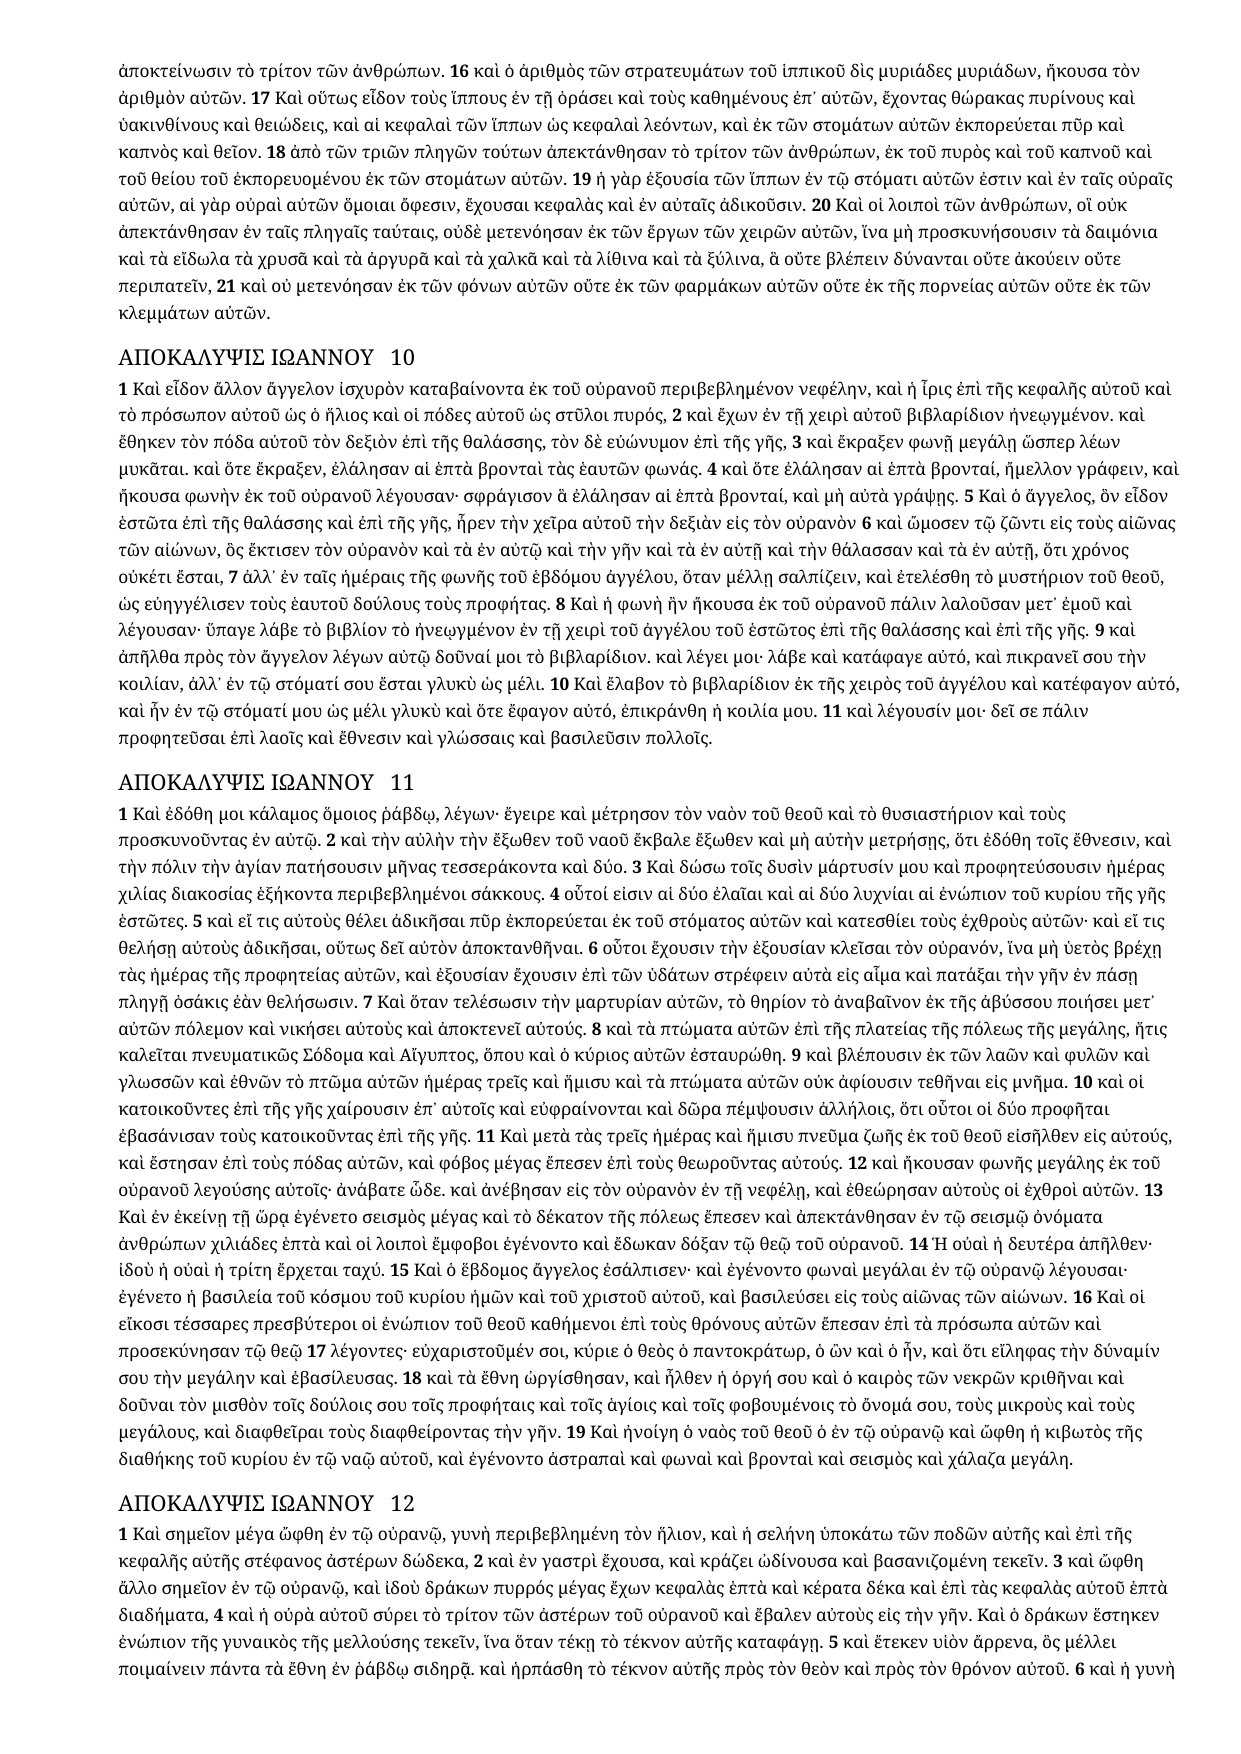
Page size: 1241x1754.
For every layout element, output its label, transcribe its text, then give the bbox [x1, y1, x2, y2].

text ΑΠΟΚΑΛΥΨΙΣ ΙΩΑΝΝΟΥ 10 [118, 342, 1181, 372]
text ἀποκτείνωσιν τὸ τρίτον τῶν ἀνθρώπων. 16 καὶ ὁ ἀριθμὸς τῶν στρατευμάτων τοῦ ἱππικοῦ δὶς μυριάδες μυριάδων, ἤκουσα τὸν ἀριθμὸν αὐτῶν. 17 Καὶ οὕτως εἶδον τοὺς ἵππους ἐν τῇ ὁράσει καὶ τοὺς καθημένους ἐπ᾽ αὐτῶν, ἔχοντας θώρακας πυρίνους καὶ ὑακινθίνους καὶ θειώδεις, καὶ αἱ κεφαλαὶ τῶν ἵππων ὡς κεφαλαὶ λεόντων, καὶ ἐκ τῶν στομάτων αὐτῶν ἐκπορεύεται πῦρ καὶ καπνὸς καὶ θεῖον. 18 ἀπὸ τῶν τριῶν πληγῶν τούτων ἀπεκτάνθησαν τὸ τρίτον τῶν ἀνθρώπων, ἐκ τοῦ πυρὸς καὶ τοῦ καπνοῦ καὶ τοῦ θείου τοῦ ἐκπορευομένου ἐκ τῶν στομάτων αὐτῶν. 19 ἡ γὰρ ἐξουσία τῶν ἵππων ἐν τῷ στόματι αὐτῶν ἐστιν καὶ ἐν ταῖς οὐραῖς αὐτῶν, αἱ γὰρ οὐραὶ αὐτῶν ὅμοιαι ὄφεσιν, ἔχουσαι κεφαλὰς καὶ ἐν αὐταῖς ἀδικοῦσιν. 20 Καὶ οἱ λοιποὶ τῶν ἀνθρώπων, οἳ οὐκ ἀπεκτάνθησαν ἐν ταῖς πληγαῖς ταύταις, οὐδὲ μετενόησαν ἐκ τῶν ἔργων τῶν χειρῶν αὐτῶν, ἵνα μὴ προσκυνήσουσιν τὰ δαιμόνια καὶ τὰ εἴδωλα τὰ χρυσᾶ καὶ τὰ ἀργυρᾶ καὶ τὰ χαλκᾶ καὶ τὰ λίθινα καὶ τὰ ξύλινα, ἃ οὔτε βλέπειν δύνανται οὔτε ἀκούειν οὔτε περιπατεῖν, 21 καὶ οὐ μετενόησαν ἐκ τῶν φόνων αὐτῶν οὔτε ἐκ τῶν φαρμάκων αὐτῶν οὔτε ἐκ τῆς πορνείας αὐτῶν οὔτε ἐκ τῶν κλεμμάτων αὐτῶν. [118, 59, 1181, 324]
text 1 Καὶ εἶδον ἄλλον ἄγγελον ἰσχυρὸν καταβαίνοντα ἐκ τοῦ οὐρανοῦ περιβεβλημένον νεφέλην, καὶ ἡ ἶρις ἐπὶ τῆς κεφαλῆς αὐτοῦ καὶ τὸ πρόσωπον αὐτοῦ ὡς ὁ ἥλιος καὶ οἱ πόδες αὐτοῦ ὡς στῦλοι πυρός, 2 καὶ ἔχων ἐν τῇ χειρὶ αὐτοῦ βιβλαρίδιον ἠνεῳγμένον. καὶ ἔθηκεν τὸν πόδα αὐτοῦ τὸν δεξιὸν ἐπὶ τῆς θαλάσσης, τὸν δὲ εὐώνυμον ἐπὶ τῆς γῆς, 3 καὶ ἔκραξεν φωνῇ μεγάλῃ ὥσπερ λέων μυκᾶται. καὶ ὅτε ἔκραξεν, ἐλάλησαν αἱ ἑπτὰ βρονταὶ τὰς ἑαυτῶν φωνάς. 4 καὶ ὅτε ἐλάλησαν αἱ ἑπτὰ βρονταί, ἤμελλον γράφειν, καὶ ἤκουσα φωνὴν ἐκ τοῦ οὐρανοῦ λέγουσαν· σφράγισον ἃ ἐλάλησαν αἱ ἑπτὰ βρονταί, καὶ μὴ αὐτὰ γράψῃς. 5 Καὶ ὁ ἄγγελος, ὃν εἶδον ἑστῶτα ἐπὶ τῆς θαλάσσης καὶ ἐπὶ τῆς γῆς, ἦρεν τὴν χεῖρα αὐτοῦ τὴν δεξιὰν εἰς τὸν οὐρανὸν 6 καὶ ὤμοσεν τῷ ζῶντι εἰς τοὺς αἰῶνας τῶν αἰώνων, ὃς ἔκτισεν τὸν οὐρανὸν καὶ τὰ ἐν αὐτῷ καὶ τὴν γῆν καὶ τὰ ἐν αὐτῇ καὶ τὴν θάλασσαν καὶ τὰ ἐν αὐτῇ, ὅτι χρόνος οὐκέτι ἔσται, 7 ἀλλ᾽ ἐν ταῖς ἡμέραις τῆς φωνῆς τοῦ ἑβδόμου ἀγγέλου, ὅταν μέλλῃ σαλπίζειν, καὶ ἐτελέσθη τὸ μυστήριον τοῦ θεοῦ, ὡς εὐηγγέλισεν τοὺς ἑαυτοῦ δούλους τοὺς προφήτας. 8 Καὶ ἡ φωνὴ ἣν ἤκουσα ἐκ τοῦ οὐρανοῦ πάλιν λαλοῦσαν μετ᾽ ἐμοῦ καὶ λέγουσαν· ὕπαγε λάβε τὸ βιβλίον τὸ ἠνεῳγμένον ἐν τῇ χειρὶ τοῦ ἀγγέλου τοῦ ἑστῶτος ἐπὶ τῆς θαλάσσης καὶ ἐπὶ τῆς γῆς. 9 καὶ ἀπῆλθα πρὸς τὸν ἄγγελον λέγων αὐτῷ δοῦναί μοι τὸ βιβλαρίδιον. καὶ λέγει μοι· λάβε καὶ κατάφαγε αὐτό, καὶ πικρανεῖ σου τὴν κοιλίαν, ἀλλ᾽ ἐν τῷ στόματί σου ἔσται γλυκὺ ὡς μέλι. 10 Καὶ ἔλαβον τὸ βιβλαρίδιον ἐκ τῆς χειρὸς τοῦ ἀγγέλου καὶ κατέφαγον αὐτό, καὶ ἦν ἐν τῷ στόματί μου ὡς μέλι γλυκὺ καὶ ὅτε ἔφαγον αὐτό, ἐπικράνθη ἡ κοιλία μου. 11 καὶ λέγουσίν μοι· δεῖ σε πάλιν προφητεῦσαι ἐπὶ λαοῖς καὶ ἔθνεσιν καὶ γλώσσαις καὶ βασιλεῦσιν πολλοῖς. [118, 377, 1181, 749]
text 1 Καὶ ἐδόθη μοι κάλαμος ὅμοιος ῥάβδῳ, λέγων· ἔγειρε καὶ μέτρησον τὸν ναὸν τοῦ θεοῦ καὶ τὸ θυσιαστήριον καὶ τοὺς προσκυνοῦντας ἐν αὐτῷ. 2 καὶ τὴν αὐλὴν τὴν ἔξωθεν τοῦ ναοῦ ἔκβαλε ἔξωθεν καὶ μὴ αὐτὴν μετρήσῃς, ὅτι ἐδόθη τοῖς ἔθνεσιν, καὶ τὴν πόλιν τὴν ἁγίαν πατήσουσιν μῆνας τεσσεράκοντα καὶ δύο. 3 Καὶ δώσω τοῖς δυσὶν μάρτυσίν μου καὶ προφητεύσουσιν ἡμέρας χιλίας διακοσίας ἑξήκοντα περιβεβλημένοι σάκκους. 4 οὗτοί εἰσιν αἱ δύο ἐλαῖαι καὶ αἱ δύο λυχνίαι αἱ ἐνώπιον τοῦ κυρίου τῆς γῆς ἑστῶτες. 5 καὶ εἴ τις αὐτοὺς θέλει ἀδικῆσαι πῦρ ἐκπορεύεται ἐκ τοῦ στόματος αὐτῶν καὶ κατεσθίει τοὺς ἐχθροὺς αὐτῶν· καὶ εἴ τις θελήσῃ αὐτοὺς ἀδικῆσαι, οὕτως δεῖ αὐτὸν ἀποκτανθῆναι. 6 οὗτοι ἔχουσιν τὴν ἐξουσίαν κλεῖσαι τὸν οὐρανόν, ἵνα μὴ ὑετὸς βρέχῃ τὰς ἡμέρας τῆς προφητείας αὐτῶν, καὶ ἐξουσίαν ἔχουσιν ἐπὶ τῶν ὑδάτων στρέφειν αὐτὰ εἰς αἷμα καὶ πατάξαι τὴν γῆν ἐν πάσῃ πληγῇ ὁσάκις ἐὰν θελήσωσιν. 7 Καὶ ὅταν τελέσωσιν τὴν μαρτυρίαν αὐτῶν, τὸ θηρίον τὸ ἀναβαῖνον ἐκ τῆς ἀβύσσου ποιήσει μετ᾽ αὐτῶν πόλεμον καὶ νικήσει αὐτοὺς καὶ ἀποκτενεῖ αὐτούς. 8 καὶ τὰ πτώματα αὐτῶν ἐπὶ τῆς πλατείας τῆς πόλεως τῆς μεγάλης, ἥτις καλεῖται πνευματικῶς Σόδομα καὶ Αἴγυπτος, ὅπου καὶ ὁ κύριος αὐτῶν ἐσταυρώθη. 9 καὶ βλέπουσιν ἐκ τῶν λαῶν καὶ φυλῶν καὶ γλωσσῶν καὶ ἐθνῶν τὸ πτῶμα αὐτῶν ἡμέρας τρεῖς καὶ ἥμισυ καὶ τὰ πτώματα αὐτῶν οὐκ ἀφίουσιν τεθῆναι εἰς μνῆμα. 10 καὶ οἱ κατοικοῦντες ἐπὶ τῆς γῆς χαίρουσιν ἐπ᾽ αὐτοῖς καὶ εὐφραίνονται καὶ δῶρα πέμψουσιν ἀλλήλοις, ὅτι οὗτοι οἱ δύο προφῆται ἐβασάνισαν τοὺς κατοικοῦντας ἐπὶ τῆς γῆς. 11 Καὶ μετὰ τὰς τρεῖς ἡμέρας καὶ ἥμισυ πνεῦμα ζωῆς ἐκ τοῦ θεοῦ εἰσῆλθεν εἰς αὐτούς, καὶ ἔστησαν ἐπὶ τοὺς πόδας αὐτῶν, καὶ φόβος μέγας ἔπεσεν ἐπὶ τοὺς θεωροῦντας αὐτούς. 12 καὶ ἤκουσαν φωνῆς μεγάλης ἐκ τοῦ οὐρανοῦ λεγούσης αὐτοῖς· ἀνάβατε ὧδε. καὶ ἀνέβησαν εἰς τὸν οὐρανὸν ἐν τῇ νεφέλῃ, καὶ ἐθεώρησαν αὐτοὺς οἱ ἐχθροὶ αὐτῶν. 13 Καὶ ἐν ἐκείνῃ τῇ ὥρᾳ ἐγένετο σεισμὸς μέγας καὶ τὸ δέκατον τῆς πόλεως ἔπεσεν καὶ ἀπεκτάνθησαν ἐν τῷ σεισμῷ ὀνόματα ἀνθρώπων χιλιάδες ἑπτὰ καὶ οἱ λοιποὶ ἔμφοβοι ἐγένοντο καὶ ἔδωκαν δόξαν τῷ θεῷ τοῦ οὐρανοῦ. 14 Ἡ οὐαὶ ἡ δευτέρα ἀπῆλθεν· ἰδοὺ ἡ οὐαὶ ἡ τρίτη ἔρχεται ταχύ. 15 Καὶ ὁ ἕβδομος ἄγγελος ἐσάλπισεν· καὶ ἐγένοντο φωναὶ μεγάλαι ἐν τῷ οὐρανῷ λέγουσαι· ἐγένετο ἡ βασιλεία τοῦ κόσμου τοῦ κυρίου ἡμῶν καὶ τοῦ χριστοῦ αὐτοῦ, καὶ βασιλεύσει εἰς τοὺς αἰῶνας τῶν αἰώνων. 16 Καὶ οἱ εἴκοσι τέσσαρες πρεσβύτεροι οἱ ἐνώπιον τοῦ θεοῦ καθήμενοι ἐπὶ τοὺς θρόνους αὐτῶν ἔπεσαν ἐπὶ τὰ πρόσωπα αὐτῶν καὶ προσεκύνησαν τῷ θεῷ 17 λέγοντες· εὐχαριστοῦμέν σοι, κύριε ὁ θεὸς ὁ παντοκράτωρ, ὁ ὢν καὶ ὁ ἦν, καὶ ὅτι εἴληφας τὴν δύναμίν σου τὴν μεγάλην καὶ ἐβασίλευσας. 18 καὶ τὰ ἔθνη ὠργίσθησαν, καὶ ἦλθεν ἡ ὀργή σου καὶ ὁ καιρὸς τῶν νεκρῶν κριθῆναι καὶ δοῦναι τὸν μισθὸν τοῖς δούλοις σου τοῖς προφήταις καὶ τοῖς ἁγίοις καὶ τοῖς φοβουμένοις τὸ ὄνομά σου, τοὺς μικροὺς καὶ τοὺς μεγάλους, καὶ διαφθεῖραι τοὺς διαφθείροντας τὴν γῆν. 19 Καὶ ἠνοίγη ὁ ναὸς τοῦ θεοῦ ὁ ἐν τῷ οὐρανῷ καὶ ὤφθη ἡ κιβωτὸς τῆς διαθήκης τοῦ κυρίου ἐν τῷ ναῷ αὐτοῦ, καὶ ἐγένοντο ἀστραπαὶ καὶ φωναὶ καὶ βρονταὶ καὶ σεισμὸς καὶ χάλαζα μεγάλη. [118, 802, 1181, 1470]
text ΑΠΟΚΑΛΥΨΙΣ ΙΩΑΝΝΟΥ 11 [118, 767, 1181, 797]
text ΑΠΟΚΑΛΥΨΙΣ ΙΩΑΝΝΟΥ 12 [118, 1488, 1181, 1518]
text 1 Καὶ σημεῖον μέγα ὤφθη ἐν τῷ οὐρανῷ, γυνὴ περιβεβλημένη τὸν ἥλιον, καὶ ἡ σελήνη ὑποκάτω τῶν ποδῶν αὐτῆς καὶ ἐπὶ τῆς κεφαλῆς αὐτῆς στέφανος ἀστέρων δώδεκα, 2 καὶ ἐν γαστρὶ ἔχουσα, καὶ κράζει ὠδίνουσα καὶ βασανιζομένη τεκεῖν. 3 καὶ ὤφθη ἄλλο σημεῖον ἐν τῷ οὐρανῷ, καὶ ἰδοὺ δράκων πυρρός μέγας ἔχων κεφαλὰς ἑπτὰ καὶ κέρατα δέκα καὶ ἐπὶ τὰς κεφαλὰς αὐτοῦ ἑπτὰ διαδήματα, 4 καὶ ἡ οὐρὰ αὐτοῦ σύρει τὸ τρίτον τῶν ἀστέρων τοῦ οὐρανοῦ καὶ ἔβαλεν αὐτοὺς εἰς τὴν γῆν. Καὶ ὁ δράκων ἕστηκεν ἐνώπιον τῆς γυναικὸς τῆς μελλούσης τεκεῖν, ἵνα ὅταν τέκῃ τὸ τέκνον αὐτῆς καταφάγῃ. 5 καὶ ἔτεκεν υἱὸν ἄρρενα, ὃς μέλλει ποιμαίνειν πάντα τὰ ἔθνη ἐν ῥάβδῳ σιδηρᾷ. καὶ ἡρπάσθη τὸ τέκνον αὐτῆς πρὸς τὸν θεὸν καὶ πρὸς τὸν θρόνον αὐτοῦ. 6 καὶ ἡ γυνὴ [118, 1522, 1181, 1680]
